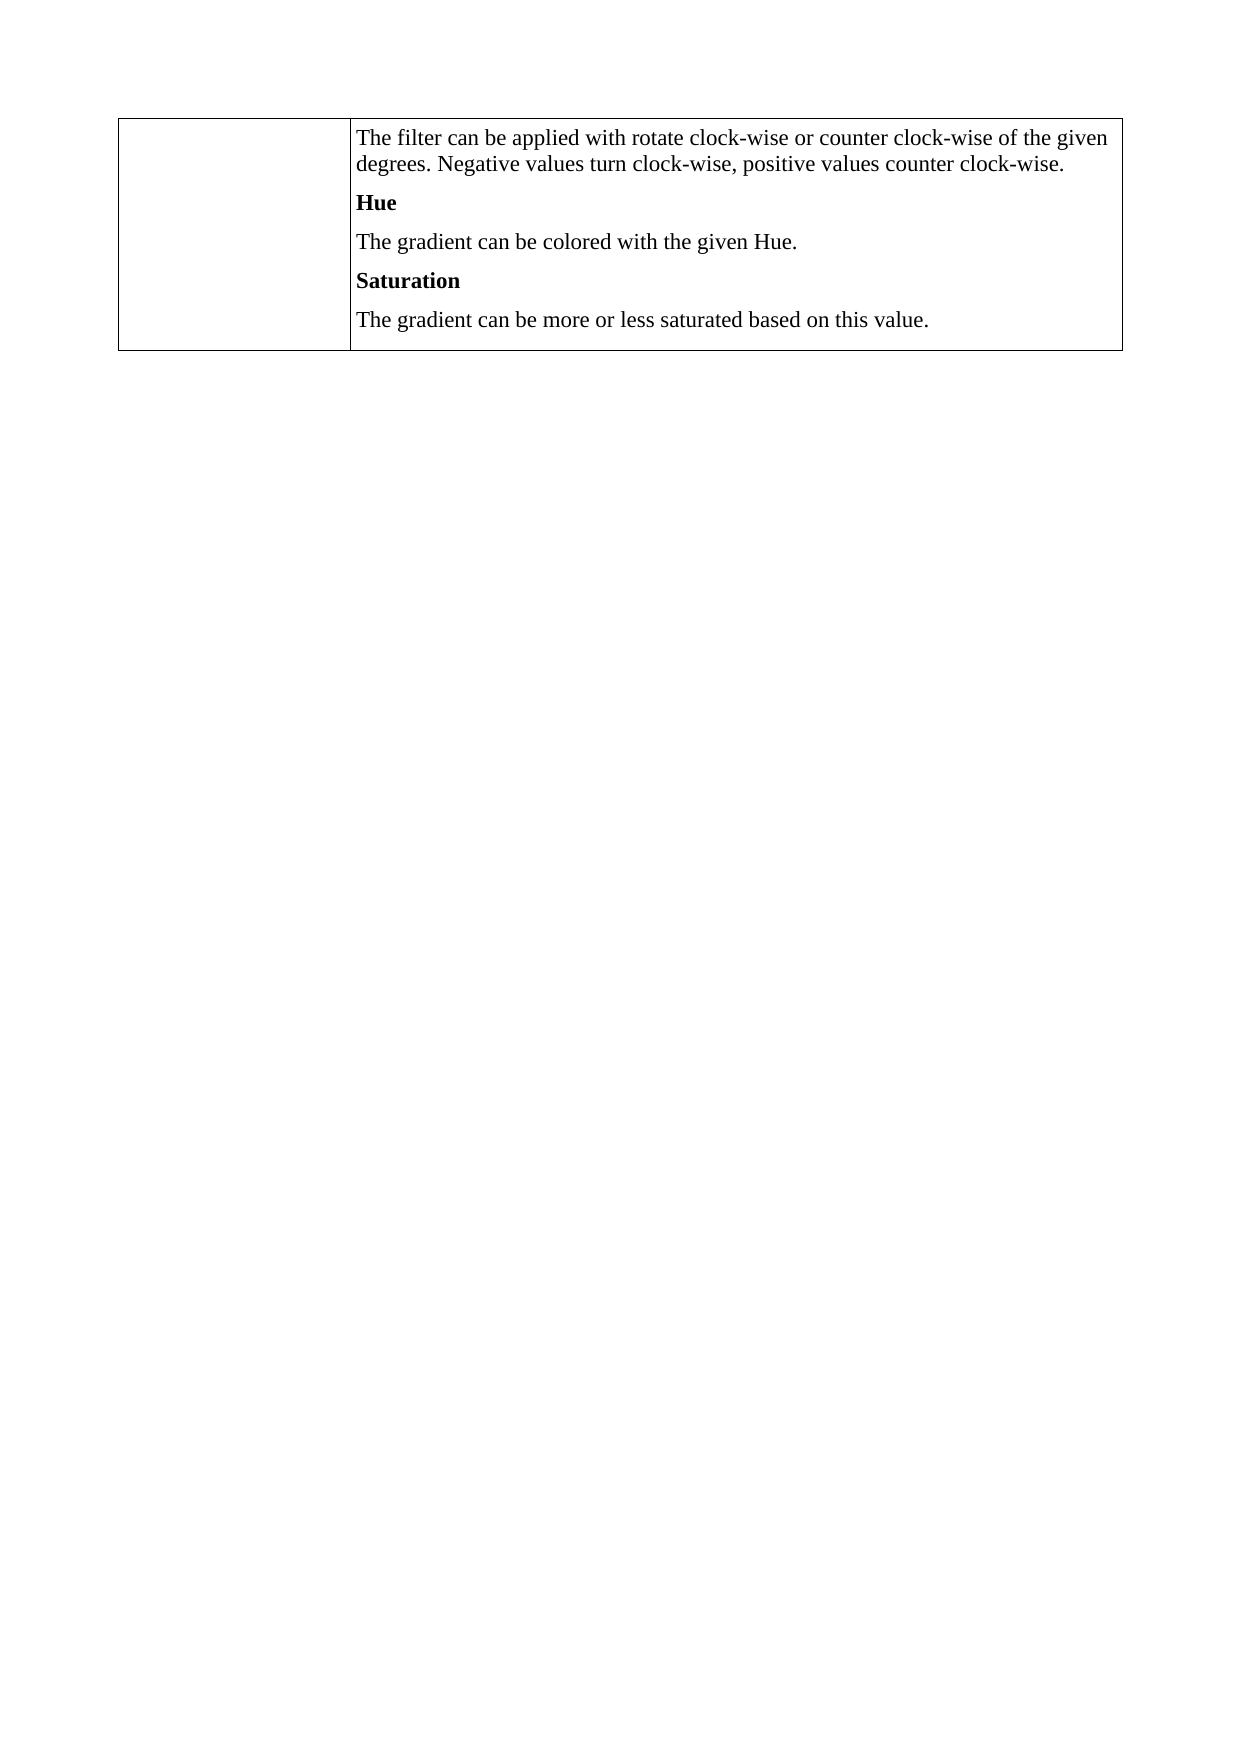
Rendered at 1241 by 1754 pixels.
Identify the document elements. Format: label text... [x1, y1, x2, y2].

table_cell [119, 119, 350, 350]
table_cell The filter can be applied with rotate clock-wise or counter clock-wise of the given degrees. Negative values turn clock-wise, positive values counter clock-wise. Hue The gradient can be colored with the given Hue. Saturation The gradient can be more or less saturated based on this value. [351, 119, 1122, 350]
